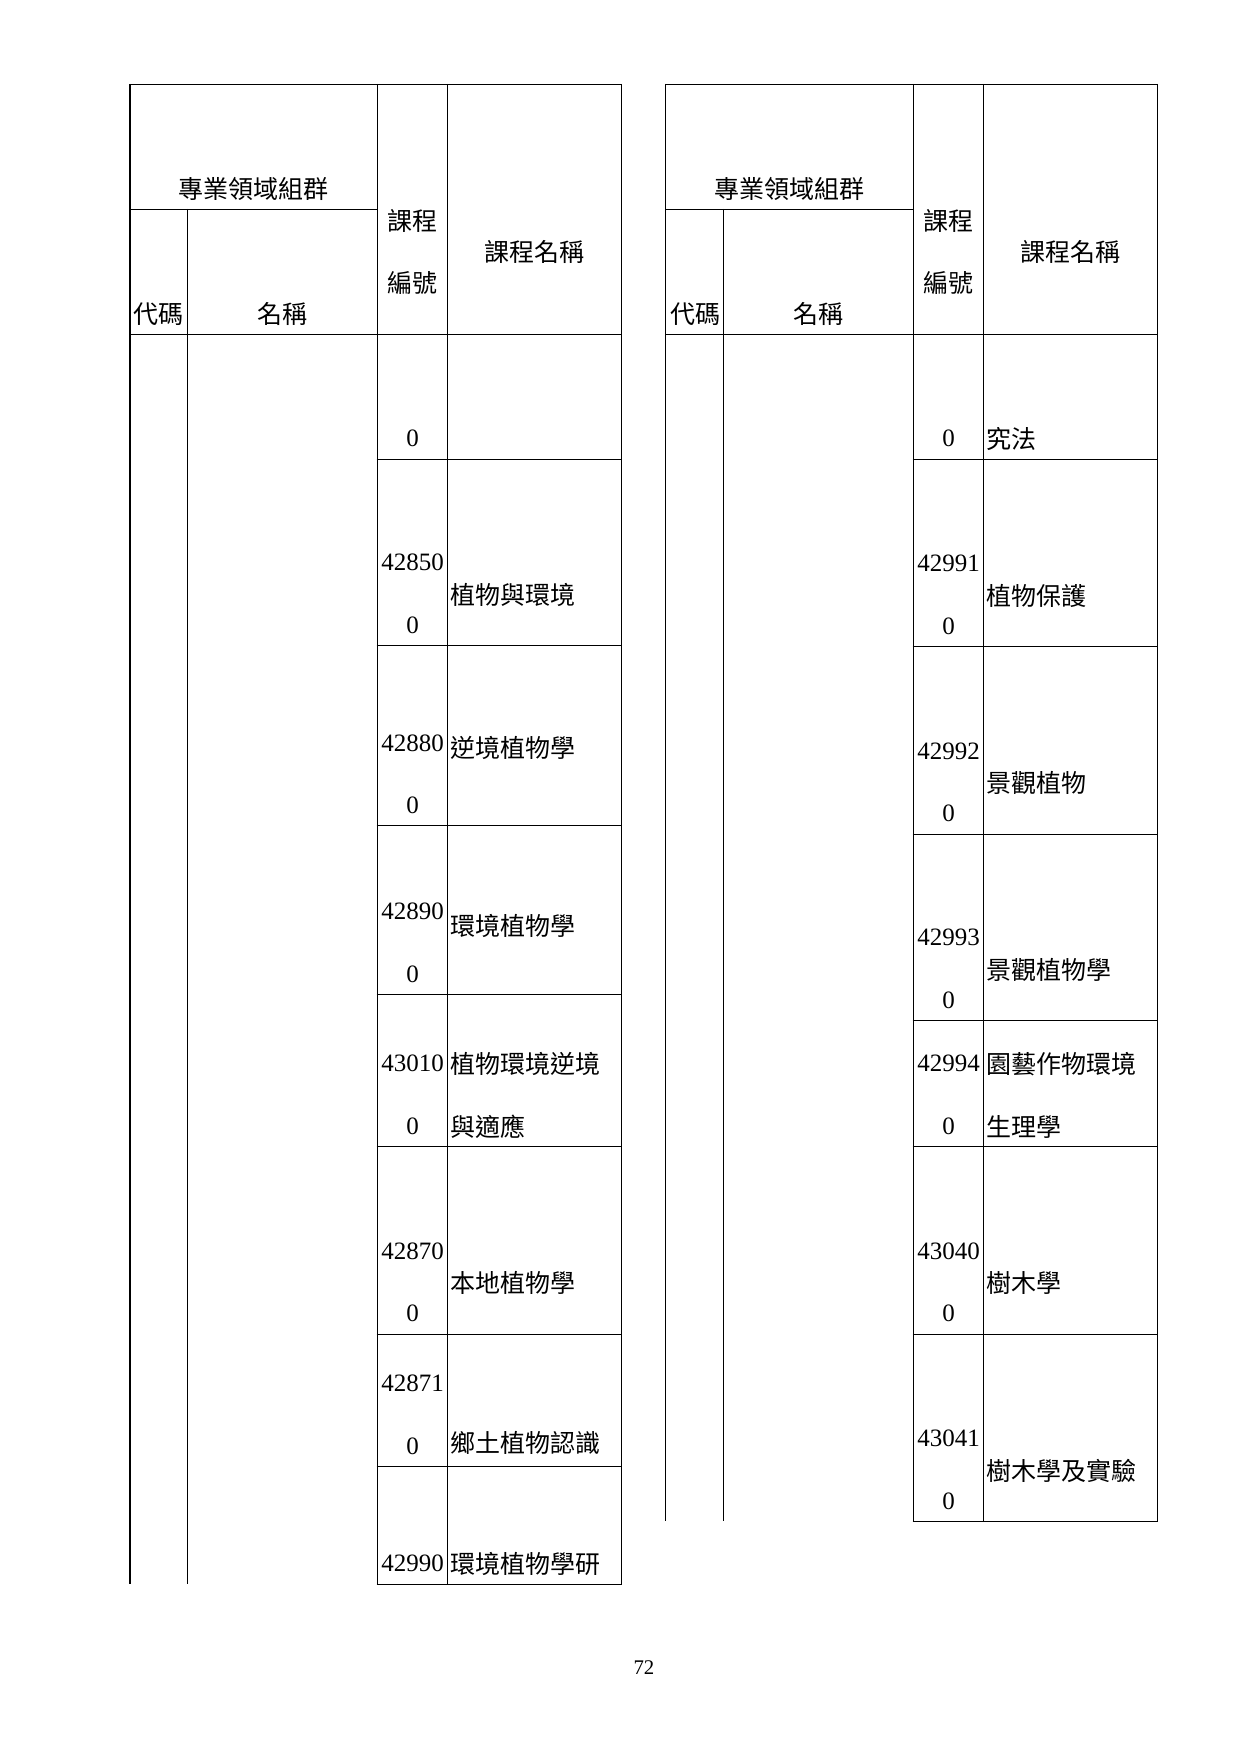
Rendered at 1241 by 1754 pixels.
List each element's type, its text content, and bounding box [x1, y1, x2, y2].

table_cell 429940 [914, 1021, 983, 1146]
table_cell 428500 [378, 460, 447, 645]
table_cell 景觀植物學 [984, 835, 1157, 1020]
table_cell 植物與環境 [448, 460, 621, 645]
table_cell 園藝作物環境生理學 [984, 1021, 1157, 1146]
table_cell 樹木學 [984, 1147, 1157, 1334]
table_header 專業領域組群 [666, 85, 913, 209]
table_cell 428710 [378, 1335, 447, 1466]
table_cell 名稱 [188, 210, 377, 334]
table_cell 428700 [378, 1147, 447, 1334]
table_cell 植物環境逆境與適應 [448, 995, 621, 1146]
table_cell 0 [914, 335, 983, 459]
table_cell 本地植物學 [448, 1147, 621, 1334]
table_cell 樹木學及實驗 [984, 1335, 1157, 1521]
table_cell 428800 [378, 646, 447, 825]
table_cell 名稱 [724, 210, 913, 334]
table_cell [131, 335, 187, 1584]
table_cell 景觀植物 [984, 647, 1157, 834]
table_cell 430400 [914, 1147, 983, 1334]
table_cell 究法 [984, 335, 1157, 459]
table_header 專業領域組群 [131, 85, 377, 209]
table_cell 環境植物學 [448, 826, 621, 994]
table_header 課程名稱 [984, 85, 1157, 334]
table_cell 430100 [378, 995, 447, 1146]
table_header 課程編號 [378, 85, 447, 334]
table_cell 430410 [914, 1335, 983, 1521]
table_cell [724, 335, 913, 1521]
table_cell 429930 [914, 835, 983, 1020]
table_cell [448, 335, 621, 459]
table_cell 0 [378, 335, 447, 459]
table_cell 代碼 [666, 210, 723, 334]
table_cell 植物保護 [984, 460, 1157, 646]
table_cell 環境植物學研 [448, 1467, 621, 1584]
table_header 課程編號 [914, 85, 983, 334]
table_cell 429910 [914, 460, 983, 646]
table_cell 42990 [378, 1467, 447, 1584]
table_cell 428900 [378, 826, 447, 994]
table_header 課程名稱 [448, 85, 621, 334]
table_cell [188, 335, 377, 1584]
table_cell [666, 335, 723, 1521]
table_cell 逆境植物學 [448, 646, 621, 825]
table_cell 429920 [914, 647, 983, 834]
table_cell 鄉土植物認識 [448, 1335, 621, 1466]
table_cell 代碼 [131, 210, 187, 334]
